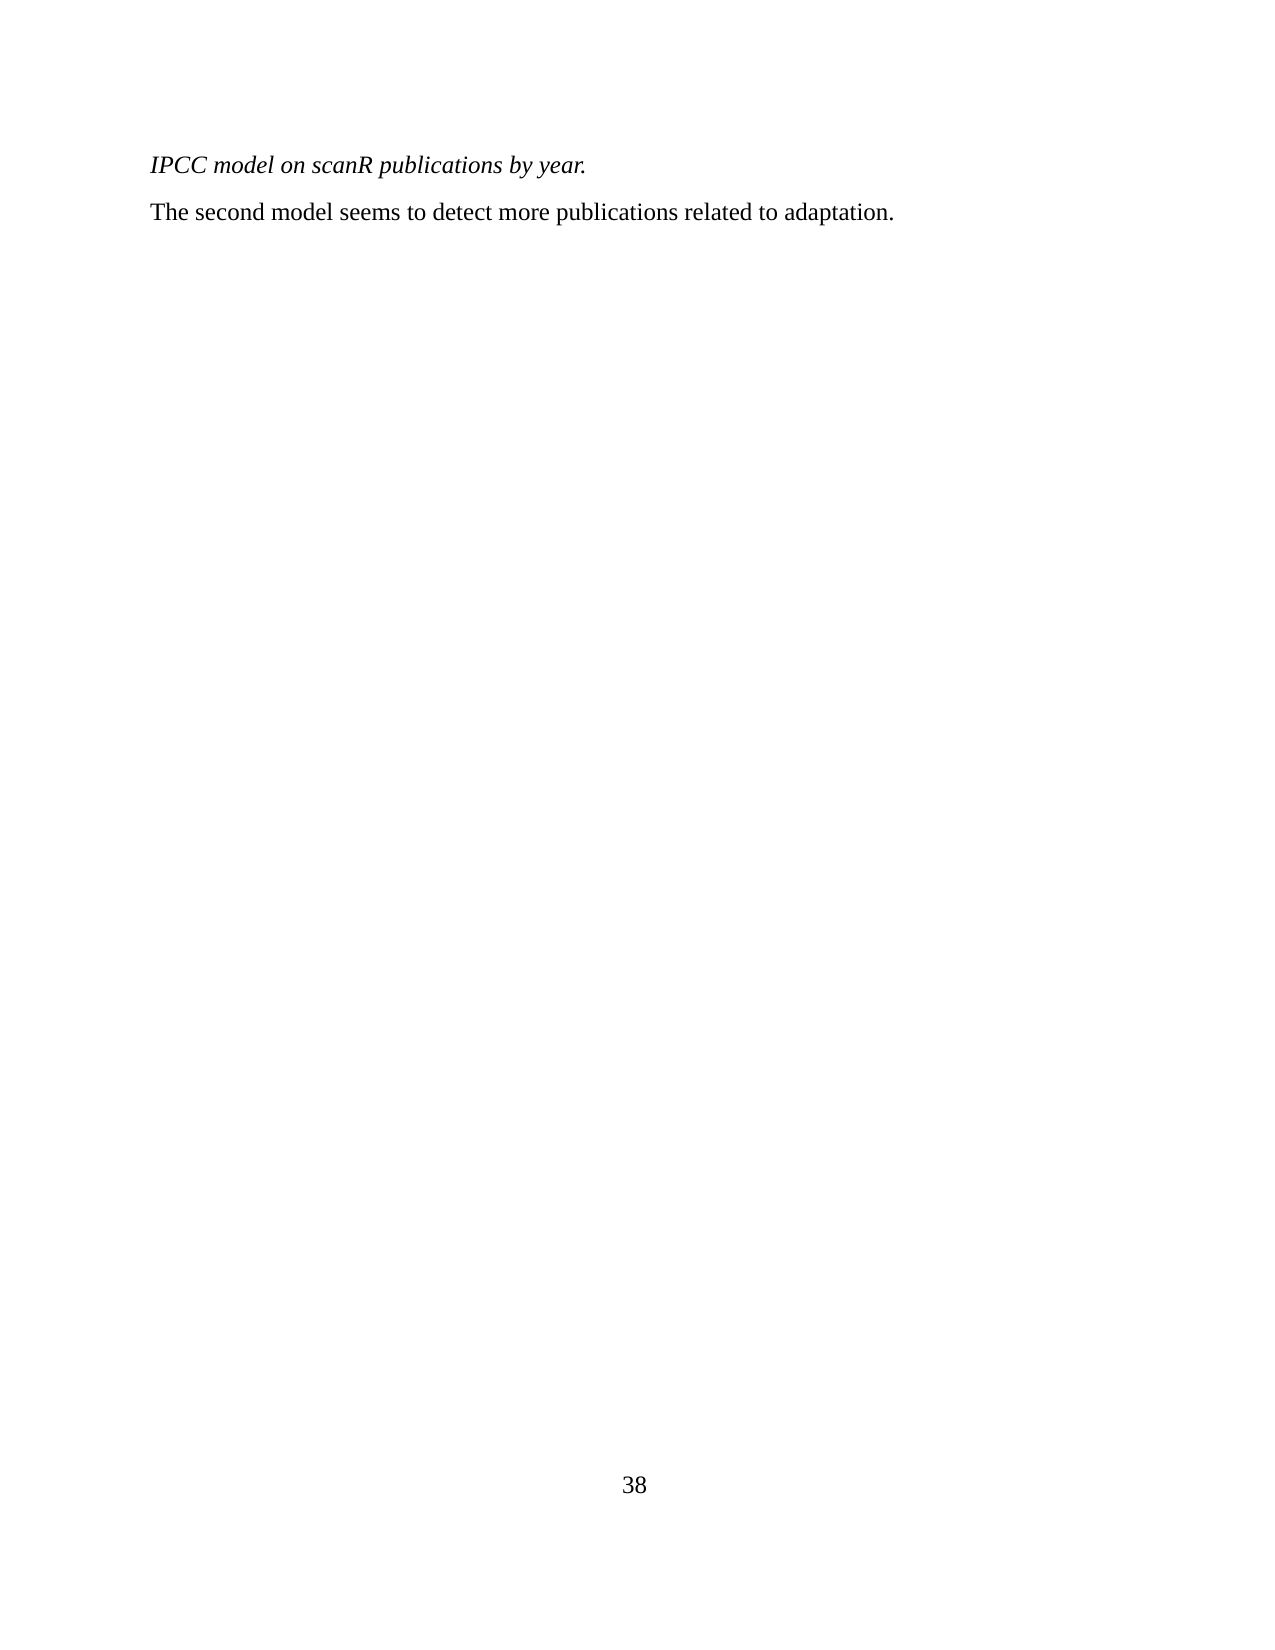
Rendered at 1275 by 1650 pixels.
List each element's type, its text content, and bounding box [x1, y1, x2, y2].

text IPCC model on scanR publications by year. [150, 150, 1125, 179]
text The second model seems to detect more publications related to adaptation. [150, 197, 1125, 225]
